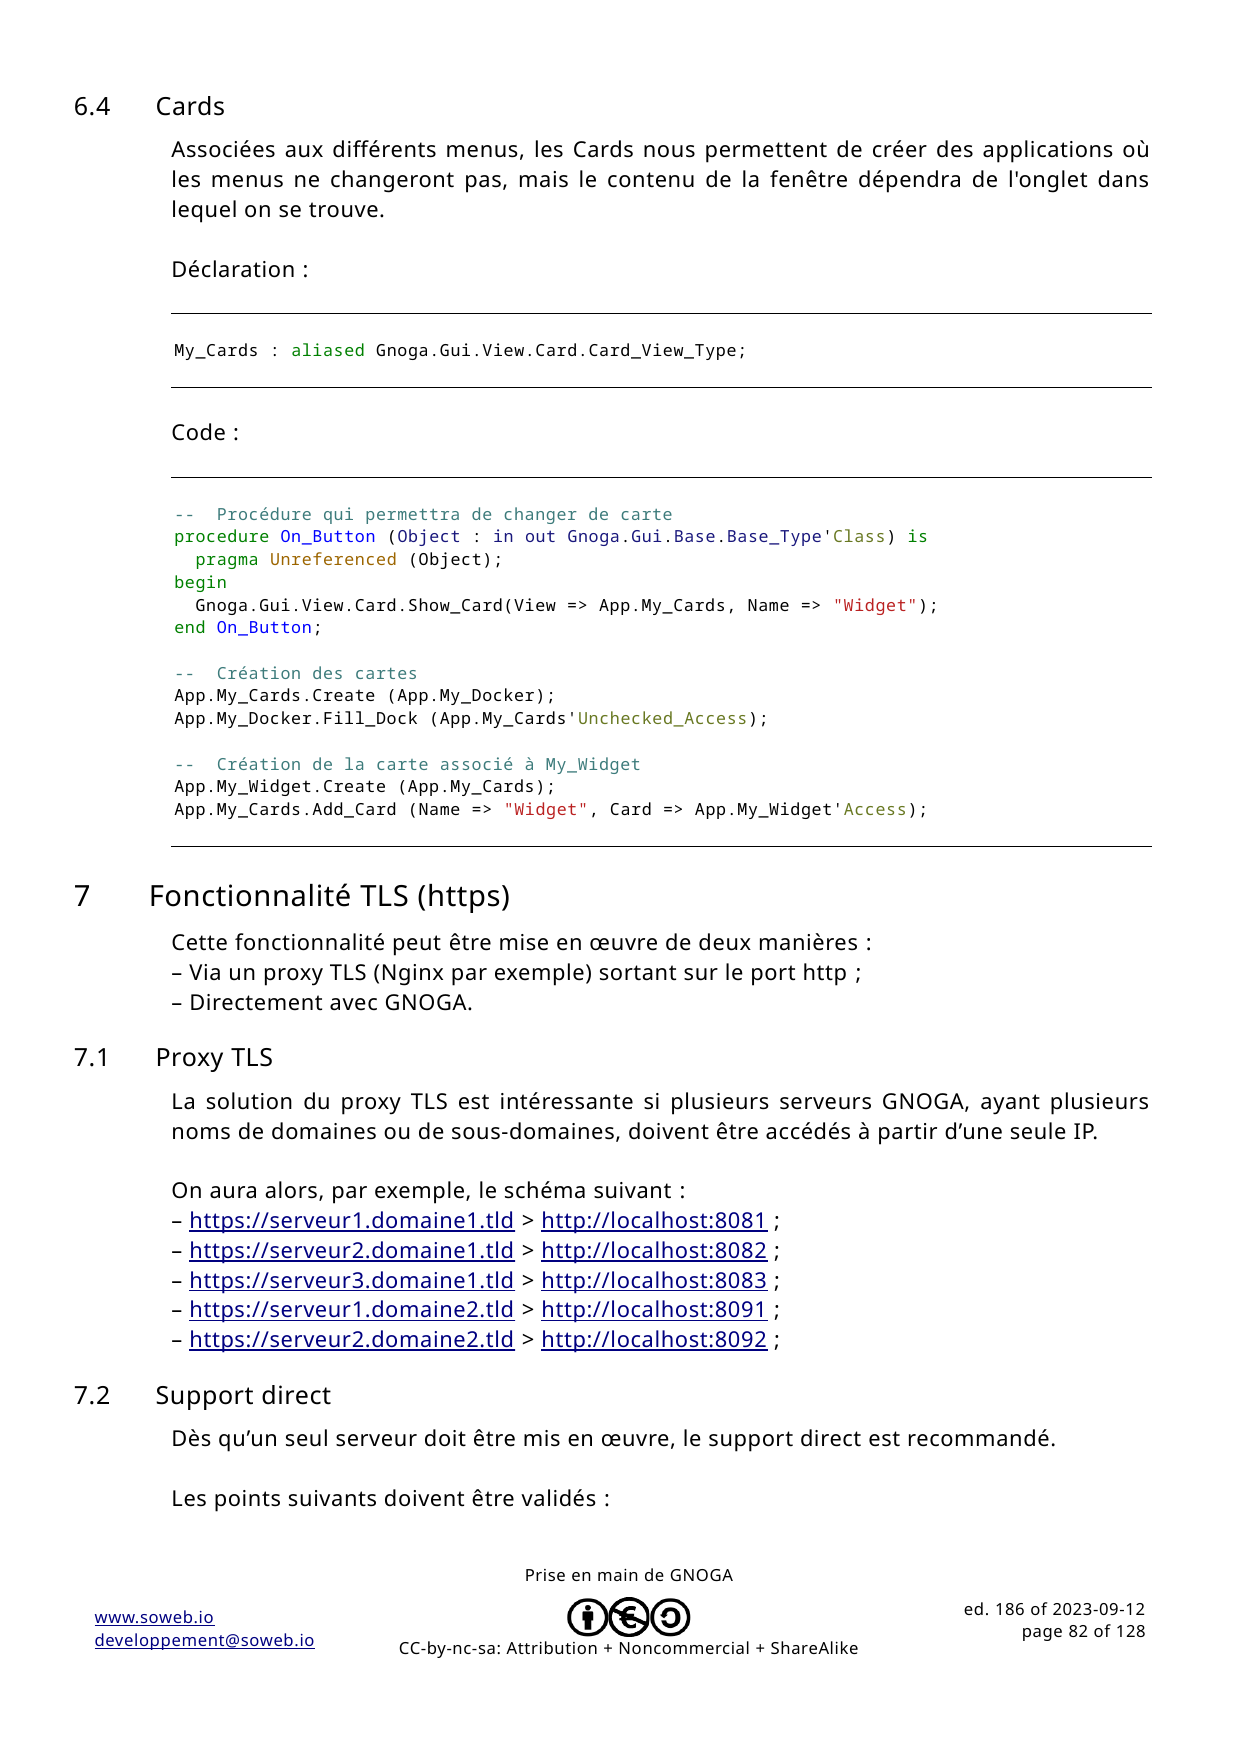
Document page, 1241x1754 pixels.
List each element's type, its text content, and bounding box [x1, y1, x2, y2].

list -- Procédure qui permettra de changer de carte [171, 499, 1152, 522]
picture [566, 1597, 691, 1637]
text La solution du proxy TLS est intéressante si plusieurs serveurs GNOGA, ayant plusieurs noms de domaines ou de sous-domaines, doivent être accédés à partir d’une seule IP. [171, 1086, 1152, 1145]
text – https://serveur2.domaine2.tld > http://localhost:8092 ; [171, 1324, 1152, 1354]
list begin [171, 567, 1152, 590]
text – Directement avec GNOGA. [171, 987, 1152, 1016]
text Déclaration : [171, 253, 1152, 283]
subtitle Cards [74, 88, 1152, 123]
list -- Création de la carte associé à My_Widget [171, 749, 1152, 772]
text Cette fonctionnalité peut être mise en œuvre de deux manières : [171, 927, 1152, 957]
text Les points suivants doivent être validés : [171, 1483, 1152, 1513]
text Dès qu’un seul serveur doit être mis en œuvre, le support direct est recommandé. [171, 1423, 1152, 1453]
list end On_Button; [171, 613, 1152, 639]
list -- Création des cartes [171, 658, 1152, 681]
list procedure On_Button (Object : in out Gnoga.Gui.Base.Base_Type'Class) is [171, 522, 1152, 545]
list App.My_Cards.Create (App.My_Docker); [171, 681, 1152, 704]
text Associées aux différents menus, les Cards nous permettent de créer des applications où les menus ne changeront pas, mais le contenu de la fenêtre dépendra de l'onglet dans lequel on se trouve. [171, 134, 1152, 224]
text – Via un proxy TLS (Nginx par exemple) sortant sur le port http ; [171, 957, 1152, 987]
list pragma Unreferenced (Object); [171, 545, 1152, 567]
list App.My_Docker.Fill_Dock (App.My_Cards'Unchecked_Access); [171, 704, 1152, 749]
text Code : [171, 417, 1152, 447]
list App.My_Widget.Create (App.My_Cards); [171, 772, 1152, 794]
subtitle Proxy TLS [74, 1040, 1152, 1074]
list My_Cards : aliased Gnoga.Gui.View.Card.Card_View_Type; [171, 336, 1152, 362]
subtitle Support direct [74, 1378, 1152, 1412]
text – https://serveur2.domaine1.tld > http://localhost:8082 ; [171, 1235, 1152, 1264]
subtitle Fonctionnalité TLS (https) [74, 876, 1152, 915]
list App.My_Cards.Add_Card (Name => "Widget", Card => App.My_Widget'Access); [171, 794, 1152, 846]
text – https://serveur1.domaine2.tld > http://localhost:8091 ; [171, 1294, 1152, 1324]
text – https://serveur1.domaine1.tld > http://localhost:8081 ; [171, 1205, 1152, 1235]
text On aura alors, par exemple, le schéma suivant : [171, 1175, 1152, 1205]
list Gnoga.Gui.View.Card.Show_Card(View => App.My_Cards, Name => "Widget"); [171, 590, 1152, 613]
text – https://serveur3.domaine1.tld > http://localhost:8083 ; [171, 1264, 1152, 1294]
